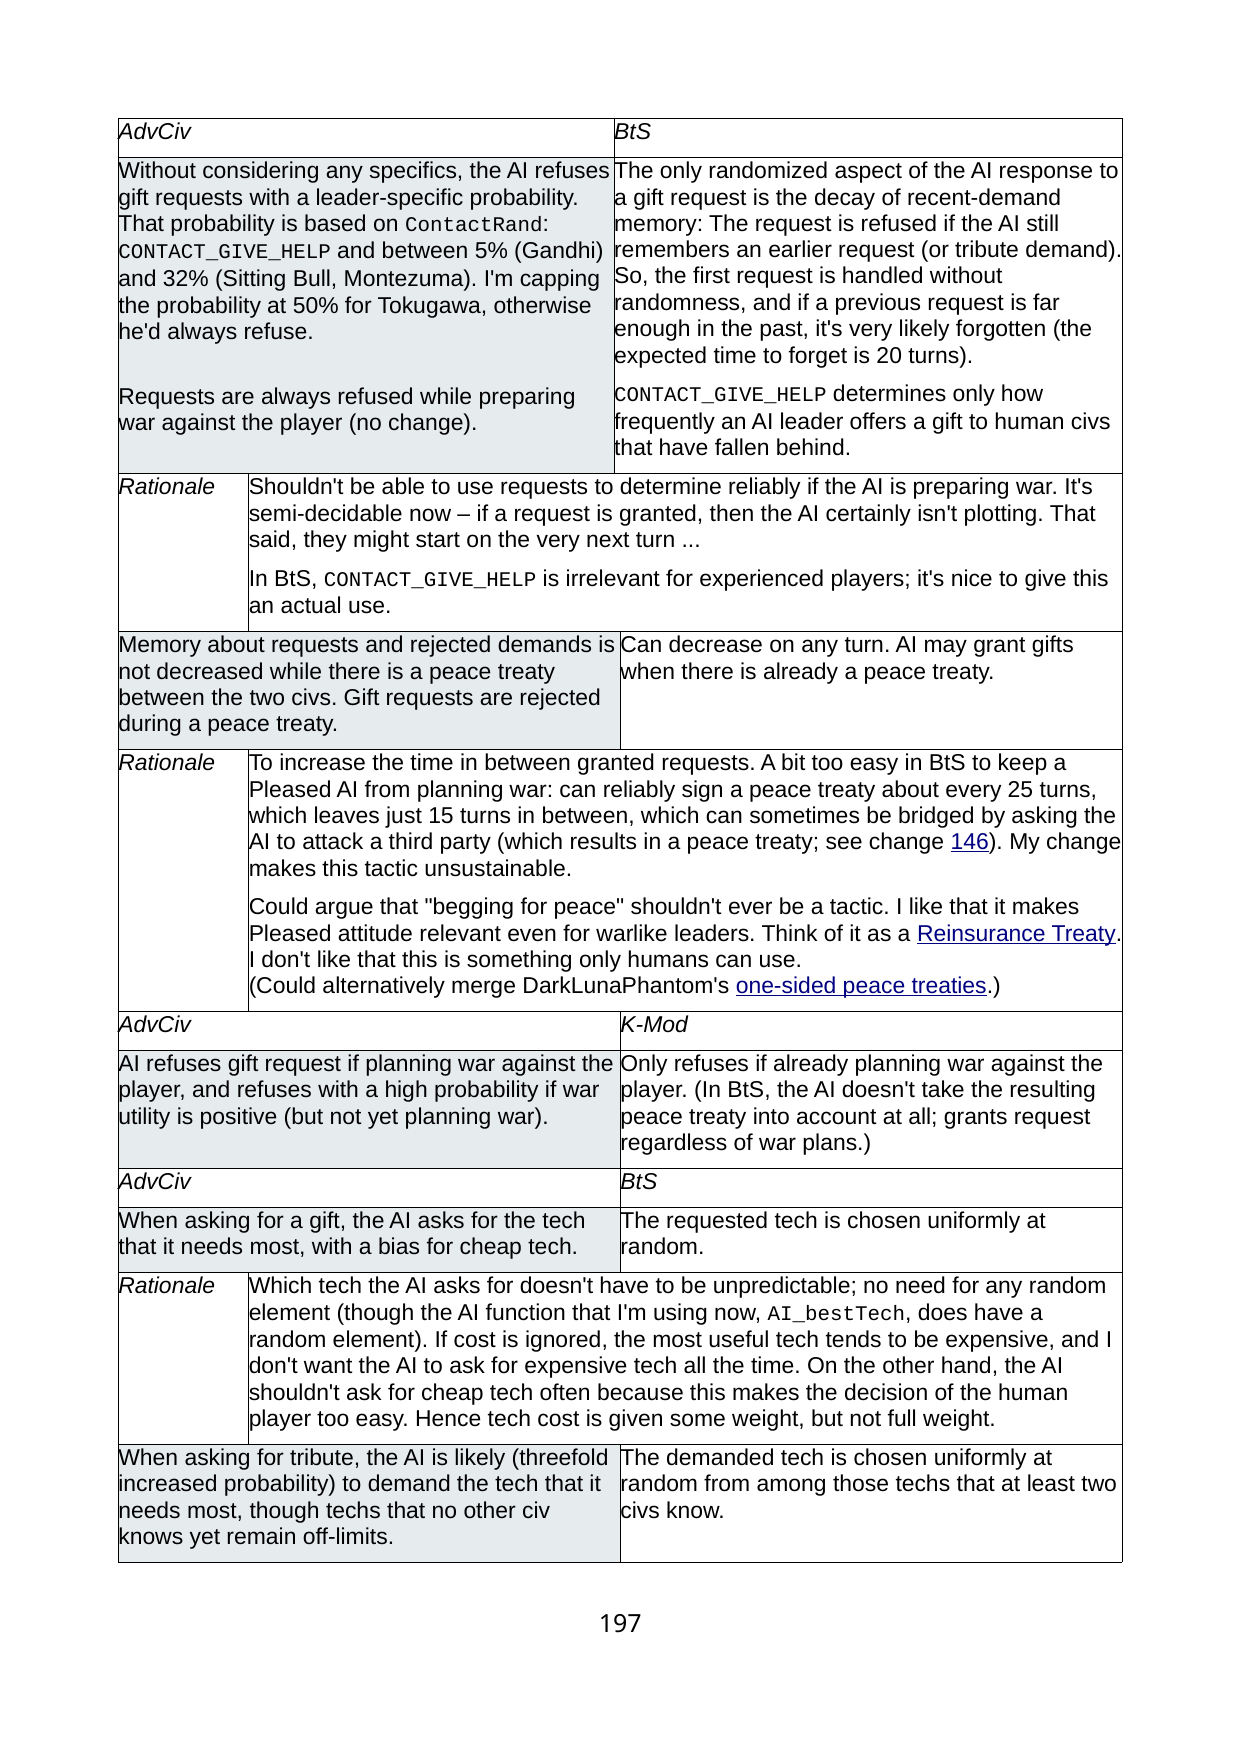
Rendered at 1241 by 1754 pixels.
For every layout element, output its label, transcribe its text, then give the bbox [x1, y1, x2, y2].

table_cell The requested tech is chosen uniformly at random. [621, 1208, 1122, 1272]
table_cell When asking for tribute, the AI is likely (threefold increased probability) to demand the tech that it needs most, though techs that no other civ knows yet remain off-limits. [119, 1445, 620, 1562]
table_cell The demanded tech is chosen uniformly at random from among those techs that at least two civs know. [621, 1445, 1122, 1562]
table_cell AdvCiv [119, 119, 614, 157]
table_cell Rationale [119, 474, 248, 631]
table_cell Rationale [119, 1273, 248, 1444]
table_cell Memory about requests and rejected demands is not decreased while there is a peace treaty between the two civs. Gift requests are rejected during a peace treaty. [119, 632, 620, 749]
table_cell Only refuses if already planning war against the player. (In BtS, the AI doesn't take the resulting peace treaty into account at all; grants request regardless of war plans.) [621, 1051, 1122, 1168]
table_cell AdvCiv [119, 1012, 620, 1050]
table_cell When asking for a gift, the AI asks for the tech that it needs most, with a bias for cheap tech. [119, 1208, 620, 1272]
table_cell BtS [615, 119, 1122, 157]
table_cell AdvCiv [119, 1169, 620, 1207]
table_cell Can decrease on any turn. AI may grant gifts when there is already a peace treaty. [621, 632, 1122, 749]
table_cell BtS [621, 1169, 1122, 1207]
table_cell The only randomized aspect of the AI response to a gift request is the decay of recent-demand memory: The request is refused if the AI still remembers an earlier request (or tribute demand). So, the first request is handled without randomness, and if a previous request is far enough in the past, it's very likely forgotten (the expected time to forget is 20 turns). CONTACT_GIVE_HELP determines only how frequently an AI leader offers a gift to human civs that have fallen behind. [615, 158, 1122, 473]
table_cell AI refuses gift request if planning war against the player, and refuses with a high probability if war utility is positive (but not yet planning war). [119, 1051, 620, 1168]
table_cell Shouldn't be able to use requests to determine reliably if the AI is preparing war. It's semi-decidable now – if a request is granted, then the AI certainly isn't plotting. That said, they might start on the very next turn ... In BtS, CONTACT_GIVE_HELP is irrelevant for experienced players; it's nice to give this an actual use. [249, 474, 1122, 631]
table_cell Without considering any specifics, the AI refuses gift requests with a leader-specific probability. That probability is based on ContactRand: CONTACT_GIVE_HELP and between 5% (Gandhi) and 32% (Sitting Bull, Montezuma). I'm capping the probability at 50% for Tokugawa, otherwise he'd always refuse. Requests are always refused while preparing war against the player (no change). [119, 158, 614, 473]
table_cell K-Mod [621, 1012, 1122, 1050]
table_cell Rationale [119, 750, 248, 1011]
table_cell To increase the time in between granted requests. A bit too easy in BtS to keep a Pleased AI from planning war: can reliably sign a peace treaty about every 25 turns, which leaves just 15 turns in between, which can sometimes be bridged by asking the AI to attack a third party (which results in a peace treaty; see change 146). My change makes this tactic unsustainable. Could argue that "begging for peace" shouldn't ever be a tactic. I like that it makes Pleased attitude relevant even for warlike leaders. Think of it as a Reinsurance Treaty. I don't like that this is something only humans can use. (Could alternatively merge DarkLunaPhantom's one-sided peace treaties.) [249, 750, 1122, 1011]
table_cell Which tech the AI asks for doesn't have to be unpredictable; no need for any random element (though the AI function that I'm using now, AI_bestTech, does have a random element). If cost is ignored, the most useful tech tends to be expensive, and I don't want the AI to ask for expensive tech all the time. On the other hand, the AI shouldn't ask for cheap tech often because this makes the decision of the human player too easy. Hence tech cost is given some weight, but not full weight. [249, 1273, 1122, 1444]
